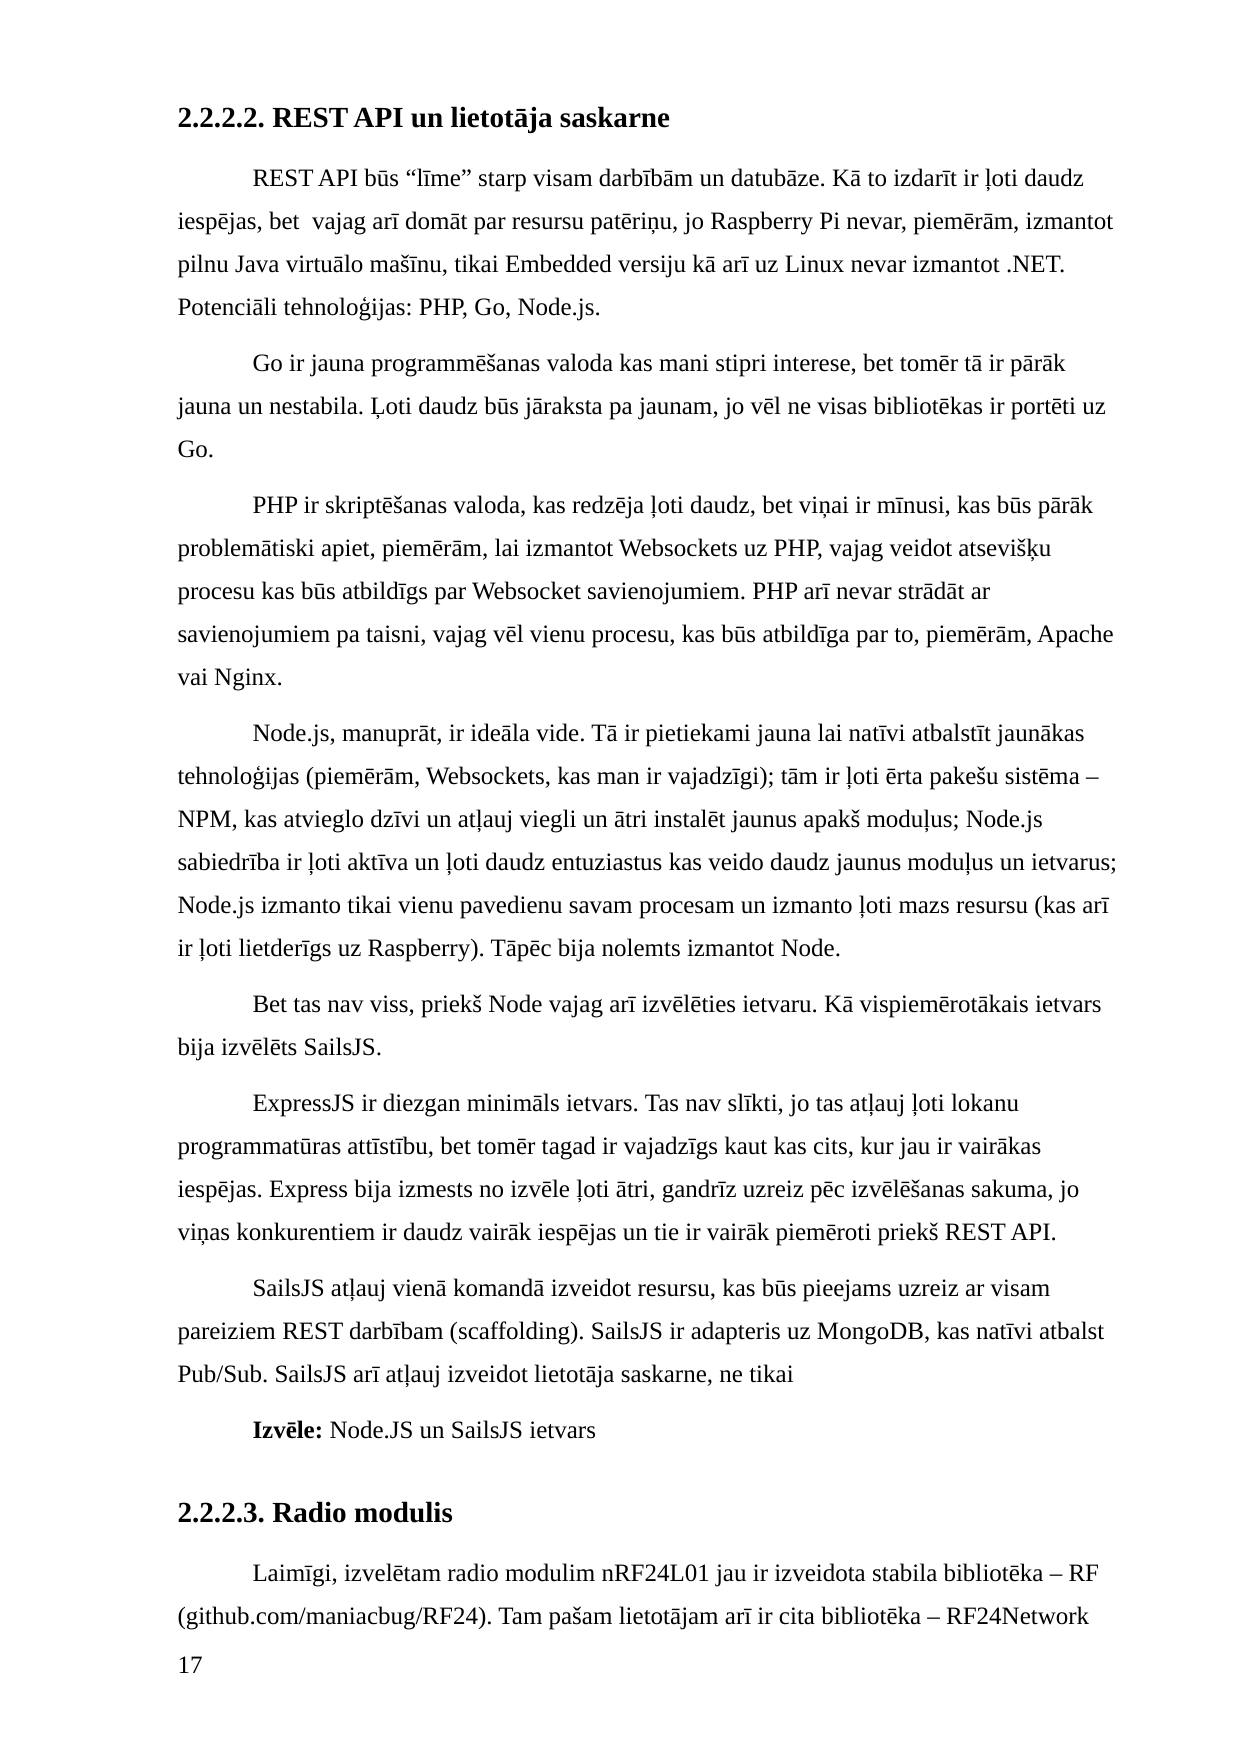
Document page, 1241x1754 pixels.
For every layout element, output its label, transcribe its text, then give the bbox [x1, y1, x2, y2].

text Laimīgi, izvelētam radio modulim nRF24L01 jau ir izveidota stabila bibliotēka – RF (github.com/maniacbug/RF24). Tam pašam lietotājam arī ir cita bibliotēka – RF24Network [177, 1558, 1122, 1630]
subtitle 2.2.2.3. Radio modulis [177, 1495, 1122, 1529]
text Go ir jauna programmēšanas valoda kas mani stipri interese, bet tomēr tā ir pārāk jauna un nestabila. Ļoti daudz būs jāraksta pa jaunam, jo vēl ne visas bibliotēkas ir portēti uz Go. [177, 348, 1122, 463]
text SailsJS atļauj vienā komandā izveidot resursu, kas būs pieejams uzreiz ar visam pareiziem REST darbībam (scaffolding). SailsJS ir adapteris uz MongoDB, kas natīvi atbalst Pub/Sub. SailsJS arī atļauj izveidot lietotāja saskarne, ne tikai [177, 1273, 1122, 1388]
text Bet tas nav viss, priekš Node vajag arī izvēlēties ietvaru. Kā vispiemērotākais ietvars bija izvēlēts SailsJS. [177, 989, 1122, 1061]
text REST API būs “līme” starp visam darbībām un datubāze. Kā to izdarīt ir ļoti daudz iespējas, bet vajag arī domāt par resursu patēriņu, jo Raspberry Pi nevar, piemērām, izmantot pilnu Java virtuālo mašīnu, tikai Embedded versiju kā arī uz Linux nevar izmantot .NET. Potenciāli tehnoloģijas: PHP, Go, Node.js. [177, 163, 1122, 321]
subtitle 2.2.2.2. REST API un lietotāja saskarne [177, 100, 1122, 133]
text Node.js, manuprāt, ir ideāla vide. Tā ir pietiekami jauna lai natīvi atbalstīt jaunākas tehnoloģijas (piemērām, Websockets, kas man ir vajadzīgi); tām ir ļoti ērta pakešu sistēma – NPM, kas atvieglo dzīvi un atļauj viegli un ātri instalēt jaunus apakš moduļus; Node.js sabiedrība ir ļoti aktīva un ļoti daudz entuziastus kas veido daudz jaunus moduļus un ietvarus; Node.js izmanto tikai vienu pavedienu savam procesam un izmanto ļoti mazs resursu (kas arī ir ļoti lietderīgs uz Raspberry). Tāpēc bija nolemts izmantot Node. [177, 718, 1122, 962]
text Izvēle: Node.JS un SailsJS ietvars [177, 1415, 1122, 1443]
text PHP ir skriptēšanas valoda, kas redzēja ļoti daudz, bet viņai ir mīnusi, kas būs pārāk problemātiski apiet, piemērām, lai izmantot Websockets uz PHP, vajag veidot atsevišķu procesu kas būs atbildīgs par Websocket savienojumiem. PHP arī nevar strādāt ar savienojumiem pa taisni, vajag vēl vienu procesu, kas būs atbildīga par to, piemērām, Apache vai Nginx. [177, 490, 1122, 691]
text ExpressJS ir diezgan minimāls ietvars. Tas nav slīkti, jo tas atļauj ļoti lokanu programmatūras attīstību, bet tomēr tagad ir vajadzīgs kaut kas cits, kur jau ir vairākas iespējas. Express bija izmests no izvēle ļoti ātri, gandrīz uzreiz pēc izvēlēšanas sakuma, jo viņas konkurentiem ir daudz vairāk iespējas un tie ir vairāk piemēroti priekš REST API. [177, 1088, 1122, 1246]
